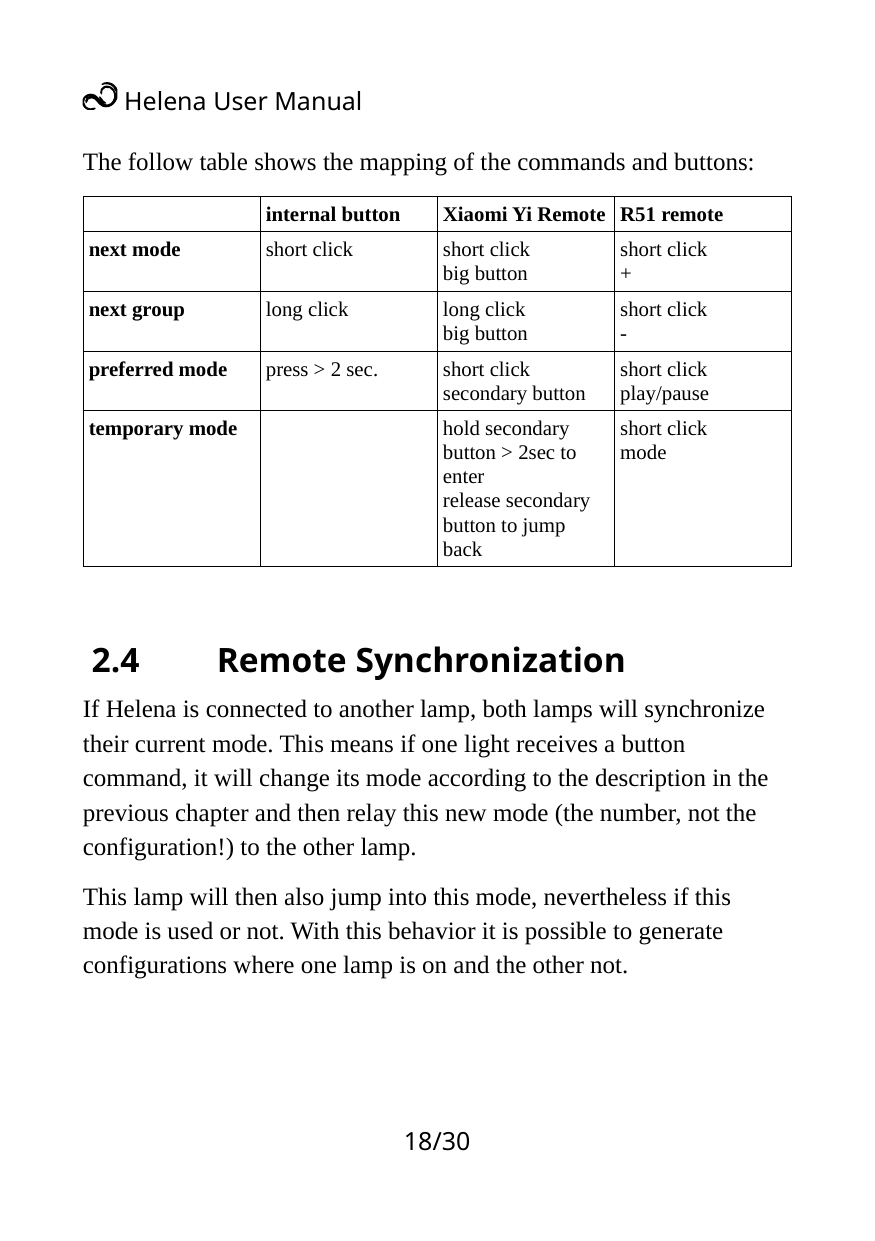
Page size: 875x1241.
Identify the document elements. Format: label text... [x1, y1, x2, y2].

table_cell short click mode [615, 411, 791, 566]
table_cell press > 2 sec. [261, 352, 437, 410]
text If Helena is connected to another lamp, both lamps will synchronize their current mode. This means if one light receives a button command, it will change its mode according to the description in the previous chapter and then relay this new mode (the number, not the configuration!) to the other lamp. [83, 694, 791, 861]
table_cell [261, 411, 437, 566]
text The follow table shows the mapping of the commands and buttons: [83, 147, 791, 175]
table_cell short click + [615, 232, 791, 291]
table_cell preferred mode [84, 352, 260, 410]
table_cell short click play/pause [615, 352, 791, 410]
table_header [84, 197, 260, 231]
table_cell short click big button [438, 232, 614, 291]
table_cell short click secondary button [438, 352, 614, 410]
table_cell temporary mode [84, 411, 260, 566]
table_cell long click big button [438, 292, 614, 351]
table_cell short click - [615, 292, 791, 351]
text This lamp will then also jump into this mode, nevertheless if this mode is used or not. With this behavior it is possible to generate configurations where one lamp is on and the other not. [83, 882, 791, 979]
table_cell short click [261, 232, 437, 291]
table_cell next mode [84, 232, 260, 291]
table_cell long click [261, 292, 437, 351]
table_header internal button [261, 197, 437, 231]
table_cell next group [84, 292, 260, 351]
subtitle Remote Synchronization [83, 636, 791, 682]
table_header R51 remote [615, 197, 791, 231]
table_header Xiaomi Yi Remote [438, 197, 614, 231]
table_cell hold secondary button > 2sec to enter release secondary button to jump back [438, 411, 614, 566]
